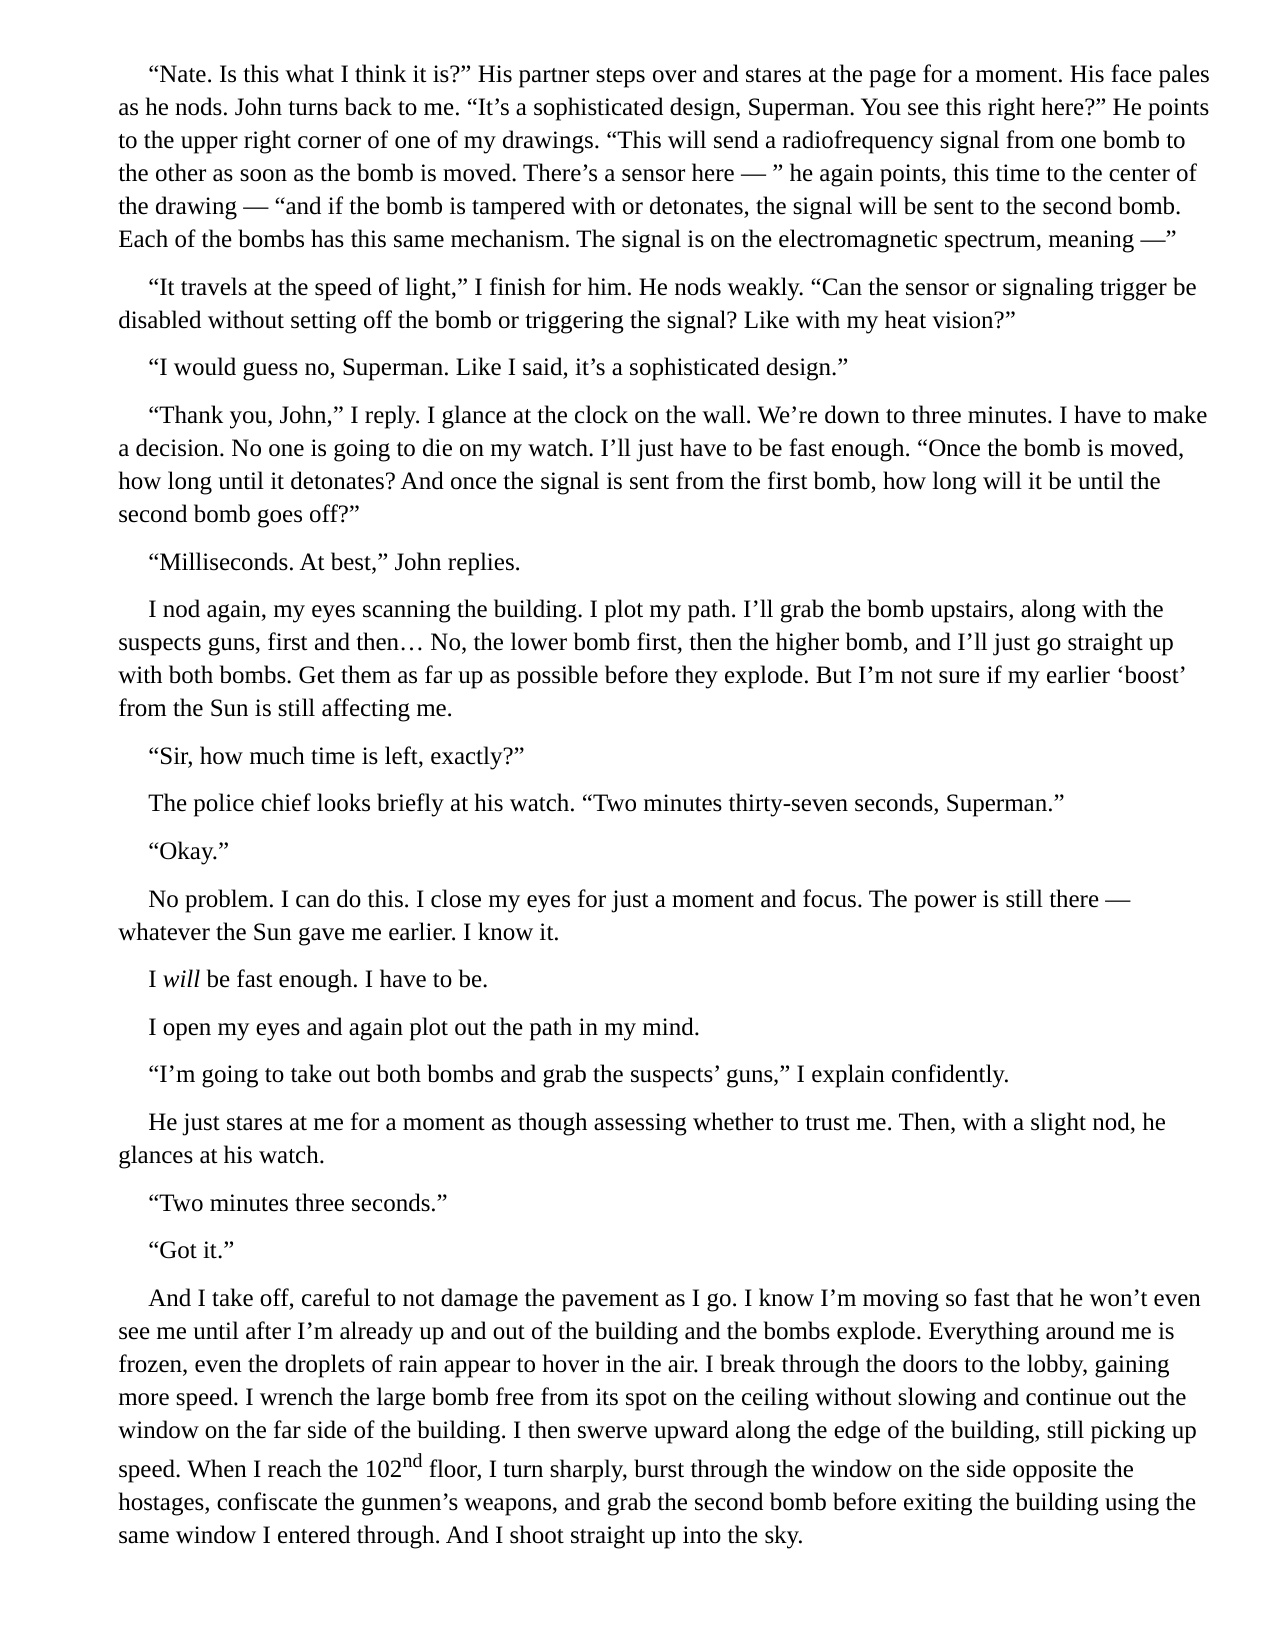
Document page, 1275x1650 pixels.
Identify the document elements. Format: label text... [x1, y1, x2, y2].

text The police chief looks briefly at his watch. “Two minutes thirty-seven seconds, Superman.” [118, 788, 1216, 817]
text I will be fast enough. I have to be. [118, 964, 1216, 993]
text “Got it.” [118, 1235, 1216, 1264]
text No problem. I can do this. I close my eyes for just a moment and focus. The power is still there — whatever the Sun gave me earlier. I know it. [118, 884, 1216, 946]
text He just stares at me for a moment as though assessing whether to trust me. Then, with a slight nod, he glances at his watch. [118, 1107, 1216, 1169]
text And I take off, careful to not damage the pavement as I go. I know I’m moving so fast that he won’t even see me until after I’m already up and out of the building and the bombs explode. Everything around me is frozen, even the droplets of rain appear to hover in the air. I break through the doors to the lobby, gaining more speed. I wrench the large bomb free from its spot on the ceiling without slowing and continue out the window on the far side of the building. I then swerve upward along the edge of the building, still picking up speed. When I reach the 102nd floor, I turn sharply, burst through the window on the side opposite the hostages, confiscate the gunmen’s weapons, and grab the second bomb before exiting the building using the same window I entered through. And I shoot straight up into the sky. [118, 1283, 1216, 1548]
text “Milliseconds. At best,” John replies. [118, 547, 1216, 575]
text “Thank you, John,” I reply. I glance at the clock on the wall. We’re down to three minutes. I have to make a decision. No one is going to die on my watch. I’ll just have to be fast enough. “Once the bomb is moved, how long until it detonates? And once the signal is sent from the first bomb, how long will it be until the second bomb goes off?” [118, 400, 1216, 528]
text “Okay.” [118, 836, 1216, 865]
text “Nate. Is this what I think it is?” His partner steps over and stares at the page for a moment. His face pales as he nods. John turns back to me. “It’s a sophisticated design, Superman. You see this right here?” He points to the upper right corner of one of my drawings. “This will send a radiofrequency signal from one bomb to the other as soon as the bomb is moved. There’s a sensor here — ” he again points, this time to the center of the drawing — “and if the bomb is tampered with or detonates, the signal will be sent to the second bomb. Each of the bombs has this same mechanism. The signal is on the electromagnetic spectrum, meaning —” [118, 59, 1216, 253]
text “It travels at the speed of light,” I finish for him. He nods weakly. “Can the sensor or signaling trigger be disabled without setting off the bomb or triggering the signal? Like with my heat vision?” [118, 272, 1216, 333]
text “Two minutes three seconds.” [118, 1188, 1216, 1217]
text “I would guess no, Superman. Like I said, it’s a sophisticated design.” [118, 352, 1216, 381]
text I nod again, my eyes scanning the building. I plot my path. I’ll grab the bomb upstairs, along with the suspects guns, first and then… No, the lower bomb first, then the higher bomb, and I’ll just go straight up with both bombs. Get them as far up as possible before they explode. But I’m not sure if my earlier ‘boost’ from the Sun is still affecting me. [118, 594, 1216, 722]
text I open my eyes and again plot out the path in my mind. [118, 1012, 1216, 1041]
text “Sir, how much time is left, exactly?” [118, 741, 1216, 770]
text “I’m going to take out both bombs and grab the suspects’ guns,” I explain confidently. [118, 1059, 1216, 1088]
